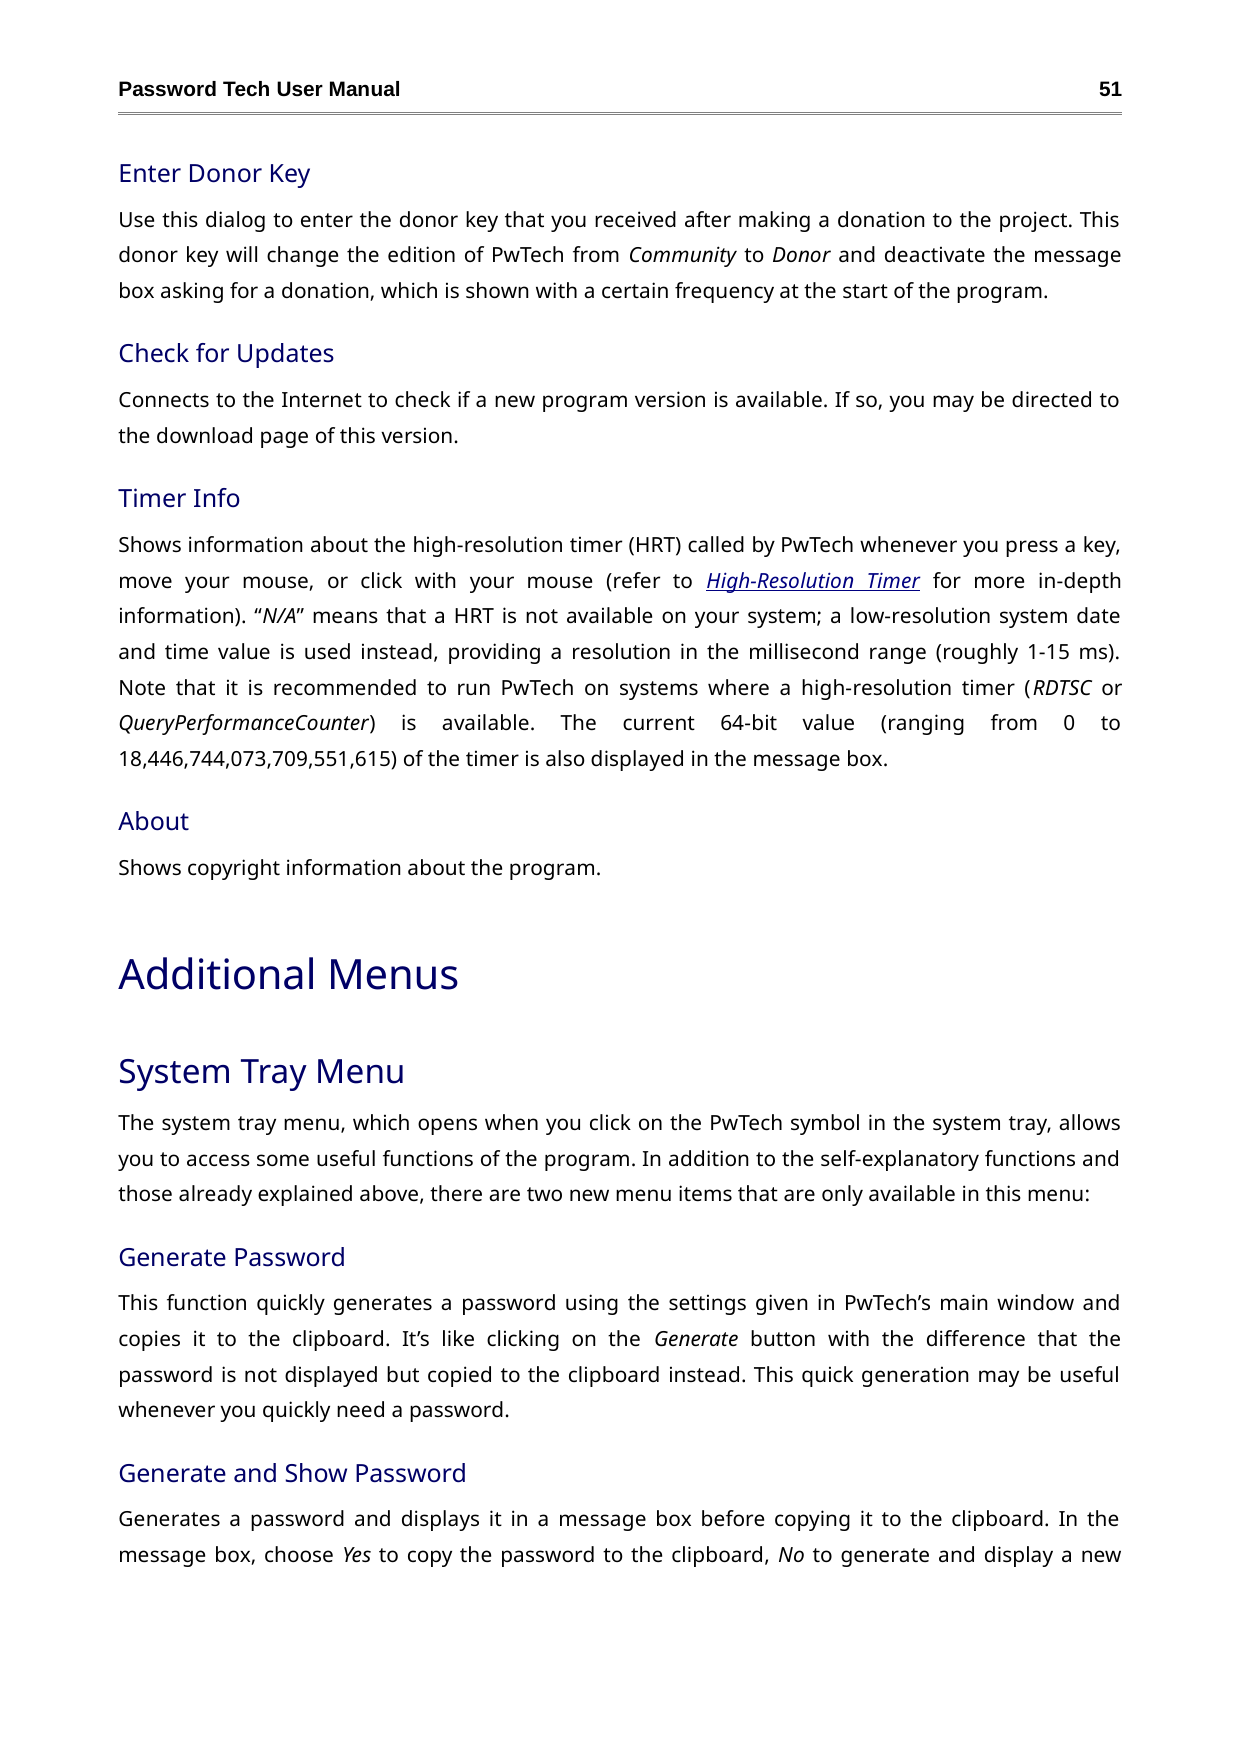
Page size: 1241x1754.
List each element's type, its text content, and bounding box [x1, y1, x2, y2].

subtitle Additional Menus [118, 944, 1122, 1001]
subtitle Check for Updates [118, 336, 1122, 370]
subtitle Timer Info [118, 481, 1122, 515]
subtitle System Tray Menu [118, 1047, 1122, 1093]
text Generates a password and displays it in a message box before copying it to the clipboard. In the message box, choose Yes to copy the password to the clipboard, No to generate and display a new [118, 1504, 1122, 1568]
text This function quickly generates a password using the settings given in PwTech’s main window and copies it to the clipboard. It’s like clicking on the Generate button with the difference that the password is not displayed but copied to the clipboard instead. This quick generation may be useful whenever you quickly need a password. [118, 1288, 1122, 1424]
text Shows copyright information about the program. [118, 853, 1122, 881]
text Use this dialog to enter the donor key that you received after making a donation to the project. This donor key will change the edition of PwTech from Community to Donor and deactivate the message box asking for a donation, which is shown with a certain frequency at the start of the program. [118, 205, 1122, 304]
subtitle Generate and Show Password [118, 1456, 1122, 1489]
text Shows information about the high-resolution timer (HRT) called by PwTech whenever you press a key, move your mouse, or click with your mouse (refer to High-Resolution Timer for more in-depth information). “N/A” means that a HRT is not available on your system; a low-resolution system date and time value is used instead, providing a resolution in the millisecond range (roughly 1-15 ms). Note that it is recommended to run PwTech on systems where a high-resolution timer (RDTSC or QueryPerformanceCounter) is available. The current 64-bit value (ranging from 0 to 18,446,744,073,709,551,615) of the timer is also displayed in the message box. [118, 530, 1122, 772]
text Connects to the Internet to check if a new program version is available. If so, you may be directed to the download page of this version. [118, 385, 1122, 449]
subtitle Enter Donor Key [118, 156, 1122, 190]
text The system tray menu, which opens when you click on the PwTech symbol in the system tray, allows you to access some useful functions of the program. In addition to the self-explanatory functions and those already explained above, there are two new menu items that are only available in this menu: [118, 1108, 1122, 1208]
subtitle About [118, 804, 1122, 838]
subtitle Generate Password [118, 1239, 1122, 1273]
